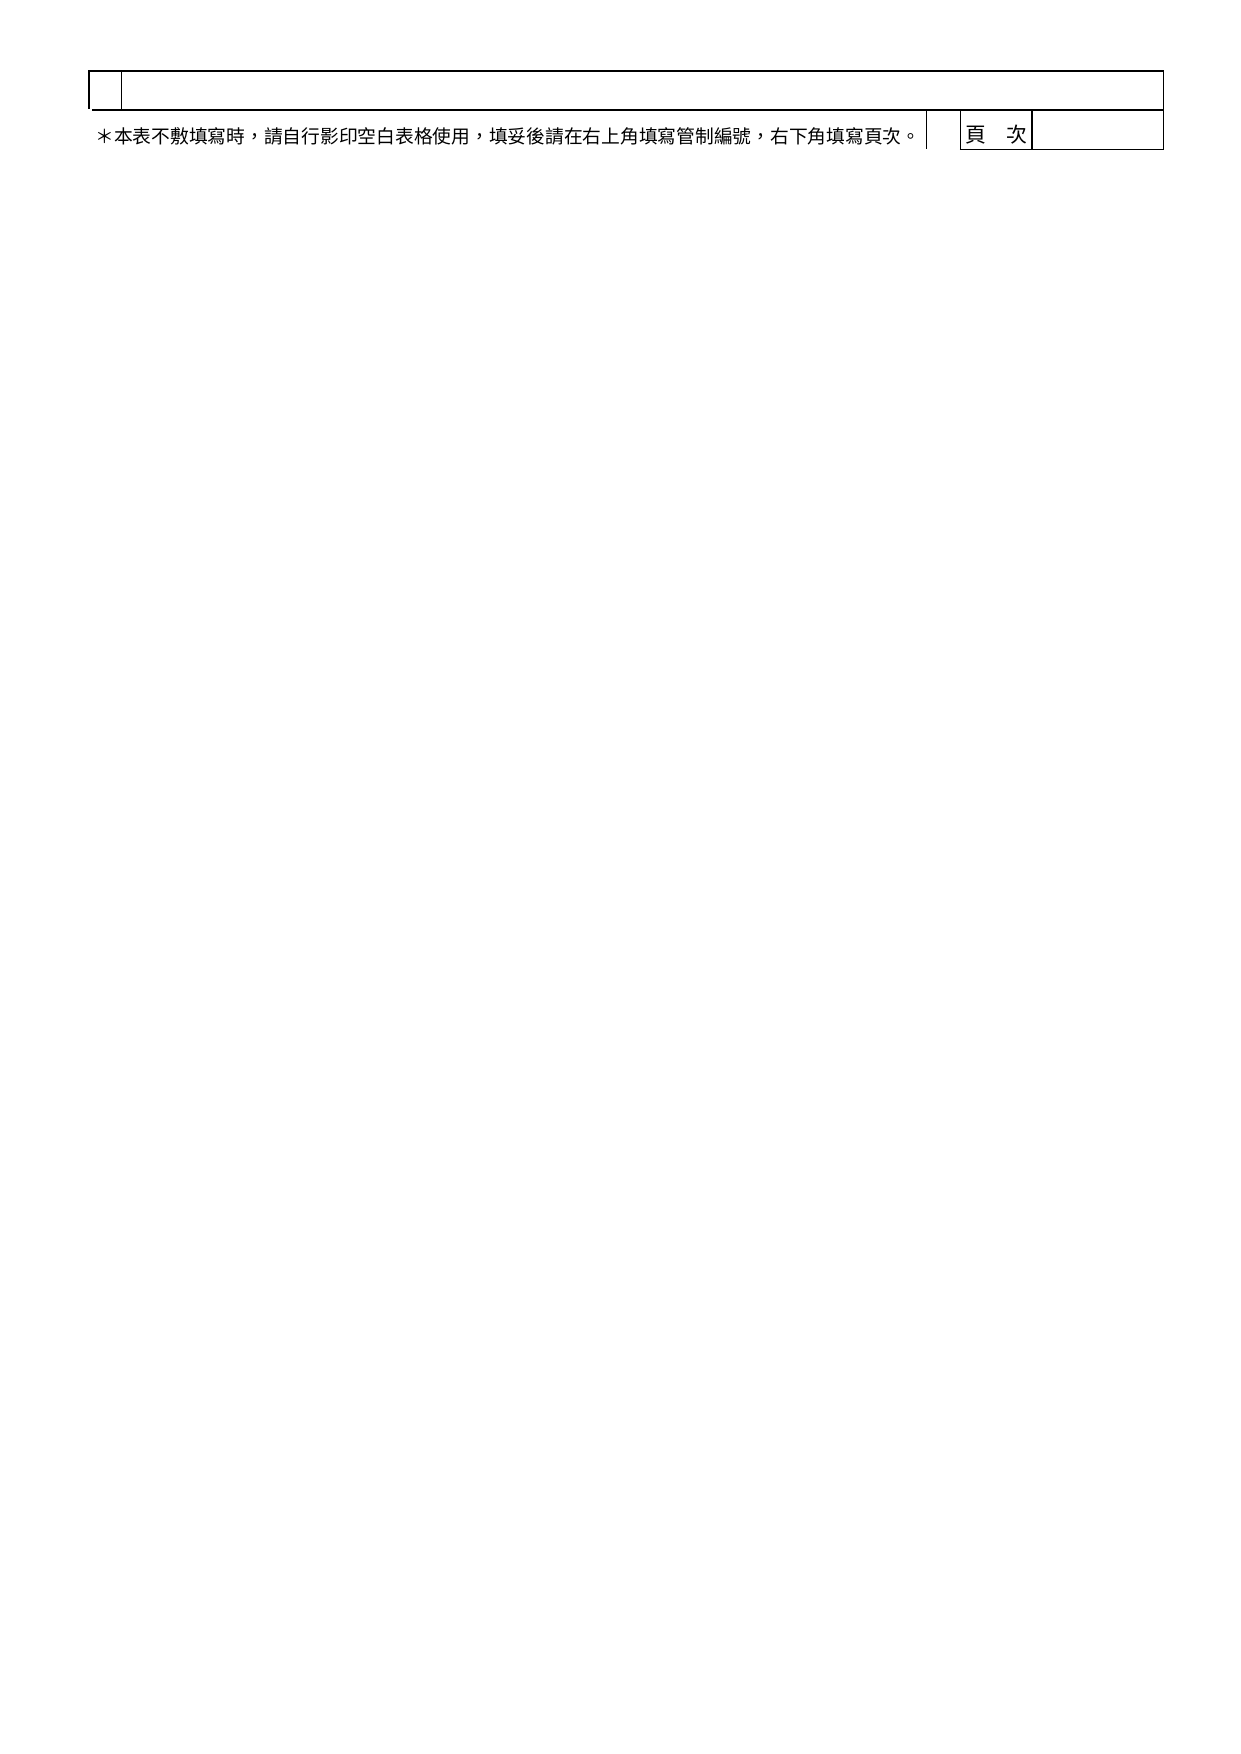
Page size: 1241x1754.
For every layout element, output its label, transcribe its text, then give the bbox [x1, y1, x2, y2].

table_cell [927, 111, 960, 148]
table_cell [1033, 111, 1163, 148]
table_cell [122, 72, 1163, 109]
table_cell 頁 次 [961, 111, 1031, 148]
table_cell [90, 72, 121, 109]
table_cell ＊本表不敷填寫時，請自行影印空白表格使用，填妥後請在右上角填寫管制編號，右下角填寫頁次。 [92, 111, 926, 148]
